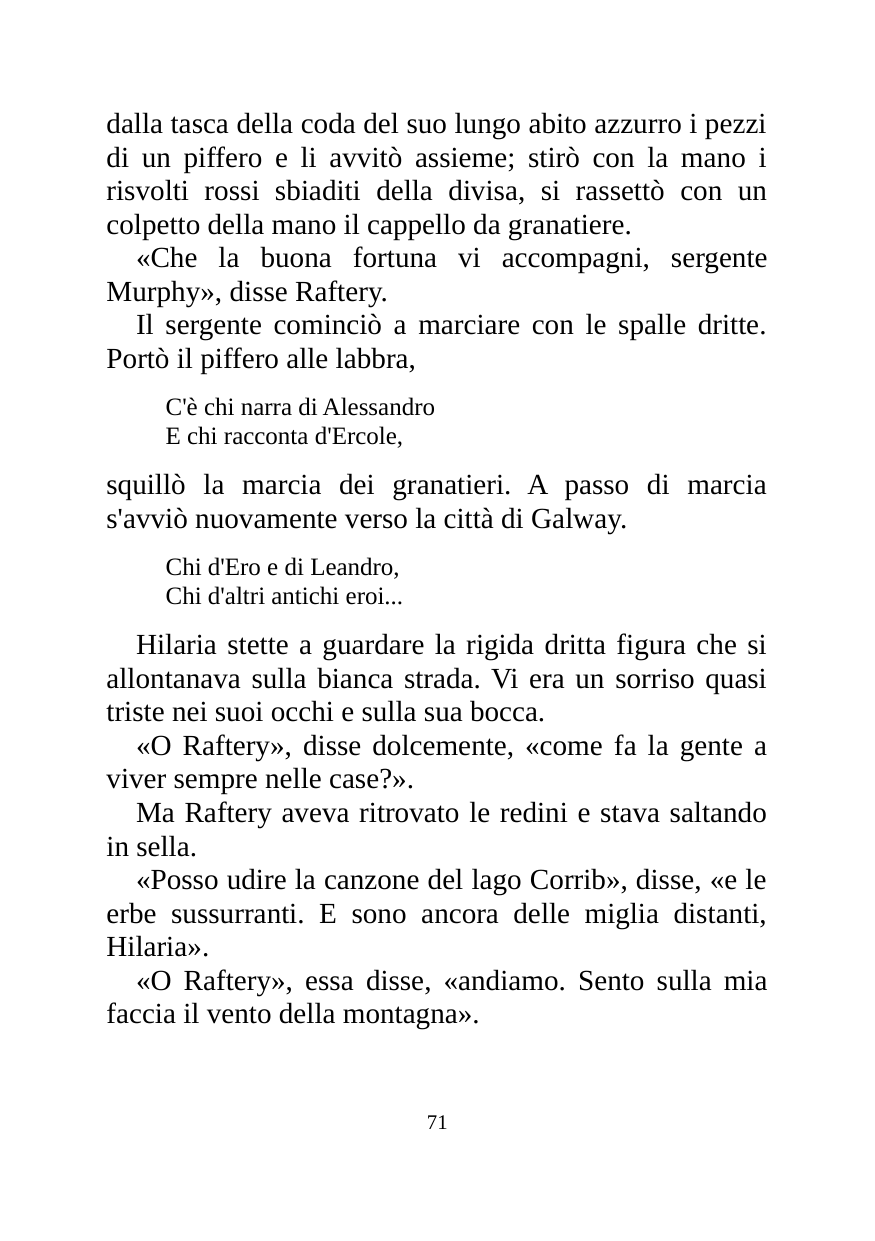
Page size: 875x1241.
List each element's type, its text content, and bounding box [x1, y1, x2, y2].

text dalla tasca della coda del suo lungo abito azzurro i pezzi di un piffero e li avvitò assieme; stirò con la mano i risvolti rossi sbiaditi della divisa, si rassettò con un colpetto della mano il cappello da granatiere. [106, 106, 768, 240]
text C'è chi narra di Alessandro E chi racconta d'Ercole, [165, 392, 768, 450]
text squillò la marcia dei granatieri. A passo di marcia s'avviò nuovamente verso la città di Galway. [106, 467, 768, 534]
text Chi d'Ero e di Leandro, Chi d'altri antichi eroi... [165, 552, 768, 610]
text «Che la buona fortuna vi accompagni, sergente Murphy», disse Raftery. [106, 240, 768, 307]
text «Posso udire la canzone del lago Corrib», disse, «e le erbe sussurranti. E sono ancora delle miglia distanti, Hilaria». [106, 862, 768, 963]
text «O Raftery», disse dolcemente, «come fa la gente a viver sempre nelle case?». [106, 728, 768, 795]
text Ma Raftery aveva ritrovato le redini e stava saltando in sella. [106, 795, 768, 862]
text «O Raftery», essa disse, «andiamo. Sento sulla mia faccia il vento della montagna». [106, 963, 768, 1030]
text Il sergente cominciò a marciare con le spalle dritte. Portò il piffero alle labbra, [106, 307, 768, 374]
text Hilaria stette a guardare la rigida dritta figura che si allontanava sulla bianca strada. Vi era un sorriso quasi triste nei suoi occhi e sulla sua bocca. [106, 627, 768, 728]
